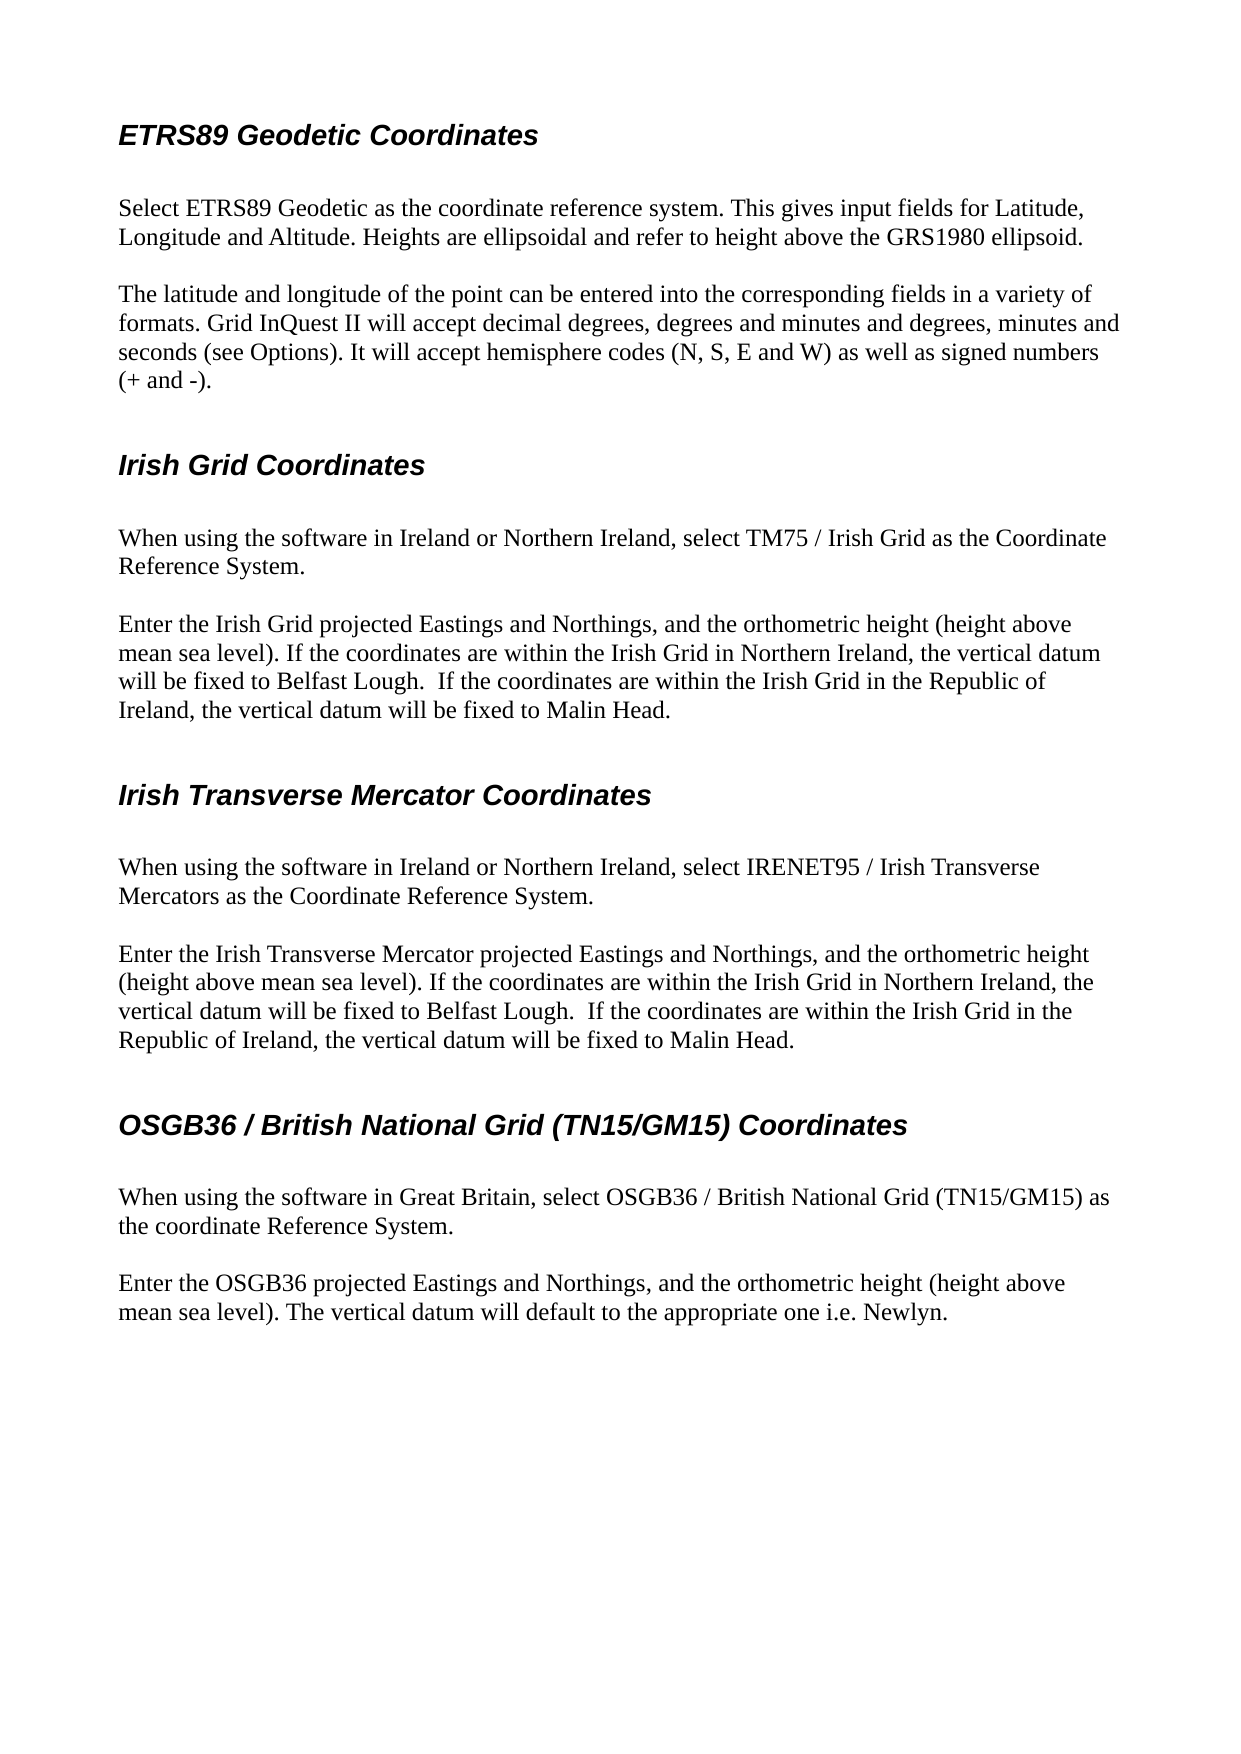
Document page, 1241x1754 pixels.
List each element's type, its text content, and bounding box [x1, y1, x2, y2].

text When using the software in Ireland or Northern Ireland, select TM75 / Irish Grid as the Coordinate Reference System. [118, 523, 1122, 580]
text Enter the OSGB36 projected Eastings and Northings, and the orthometric height (height above mean sea level). The vertical datum will default to the appropriate one i.e. Newlyn. [118, 1268, 1122, 1326]
subtitle OSGB36 / British National Grid (TN15/GM15) Coordinates [118, 1107, 1122, 1141]
text When using the software in Great Britain, select OSGB36 / British National Grid (TN15/GM15) as the coordinate Reference System. [118, 1182, 1122, 1240]
text Enter the Irish Grid projected Eastings and Northings, and the orthometric height (height above mean sea level). If the coordinates are within the Irish Grid in Northern Ireland, the vertical datum will be fixed to Belfast Lough. If the coordinates are within the Irish Grid in the Republic of Ireland, the vertical datum will be fixed to Malin Head. [118, 609, 1122, 724]
subtitle Irish Transverse Mercator Coordinates [118, 778, 1122, 811]
subtitle ETRS89 Geodetic Coordinates [118, 118, 1122, 152]
text Select ETRS89 Geodetic as the coordinate reference system. This gives input fields for Latitude, Longitude and Altitude. Heights are ellipsoidal and refer to height above the GRS1980 ellipsoid. [118, 193, 1122, 250]
text The latitude and longitude of the point can be entered into the corresponding fields in a variety of formats. Grid InQuest II will accept decimal degrees, degrees and minutes and degrees, minutes and seconds (see Options). It will accept hemisphere codes (N, S, E and W) as well as signed numbers (+ and -). [118, 279, 1122, 394]
text Enter the Irish Transverse Mercator projected Eastings and Northings, and the orthometric height (height above mean sea level). If the coordinates are within the Irish Grid in Northern Ireland, the vertical datum will be fixed to Belfast Lough. If the coordinates are within the Irish Grid in the Republic of Ireland, the vertical datum will be fixed to Malin Head. [118, 939, 1122, 1054]
subtitle Irish Grid Coordinates [118, 448, 1122, 481]
text When using the software in Ireland or Northern Ireland, select IRENET95 / Irish Transverse Mercators as the Coordinate Reference System. [118, 852, 1122, 910]
